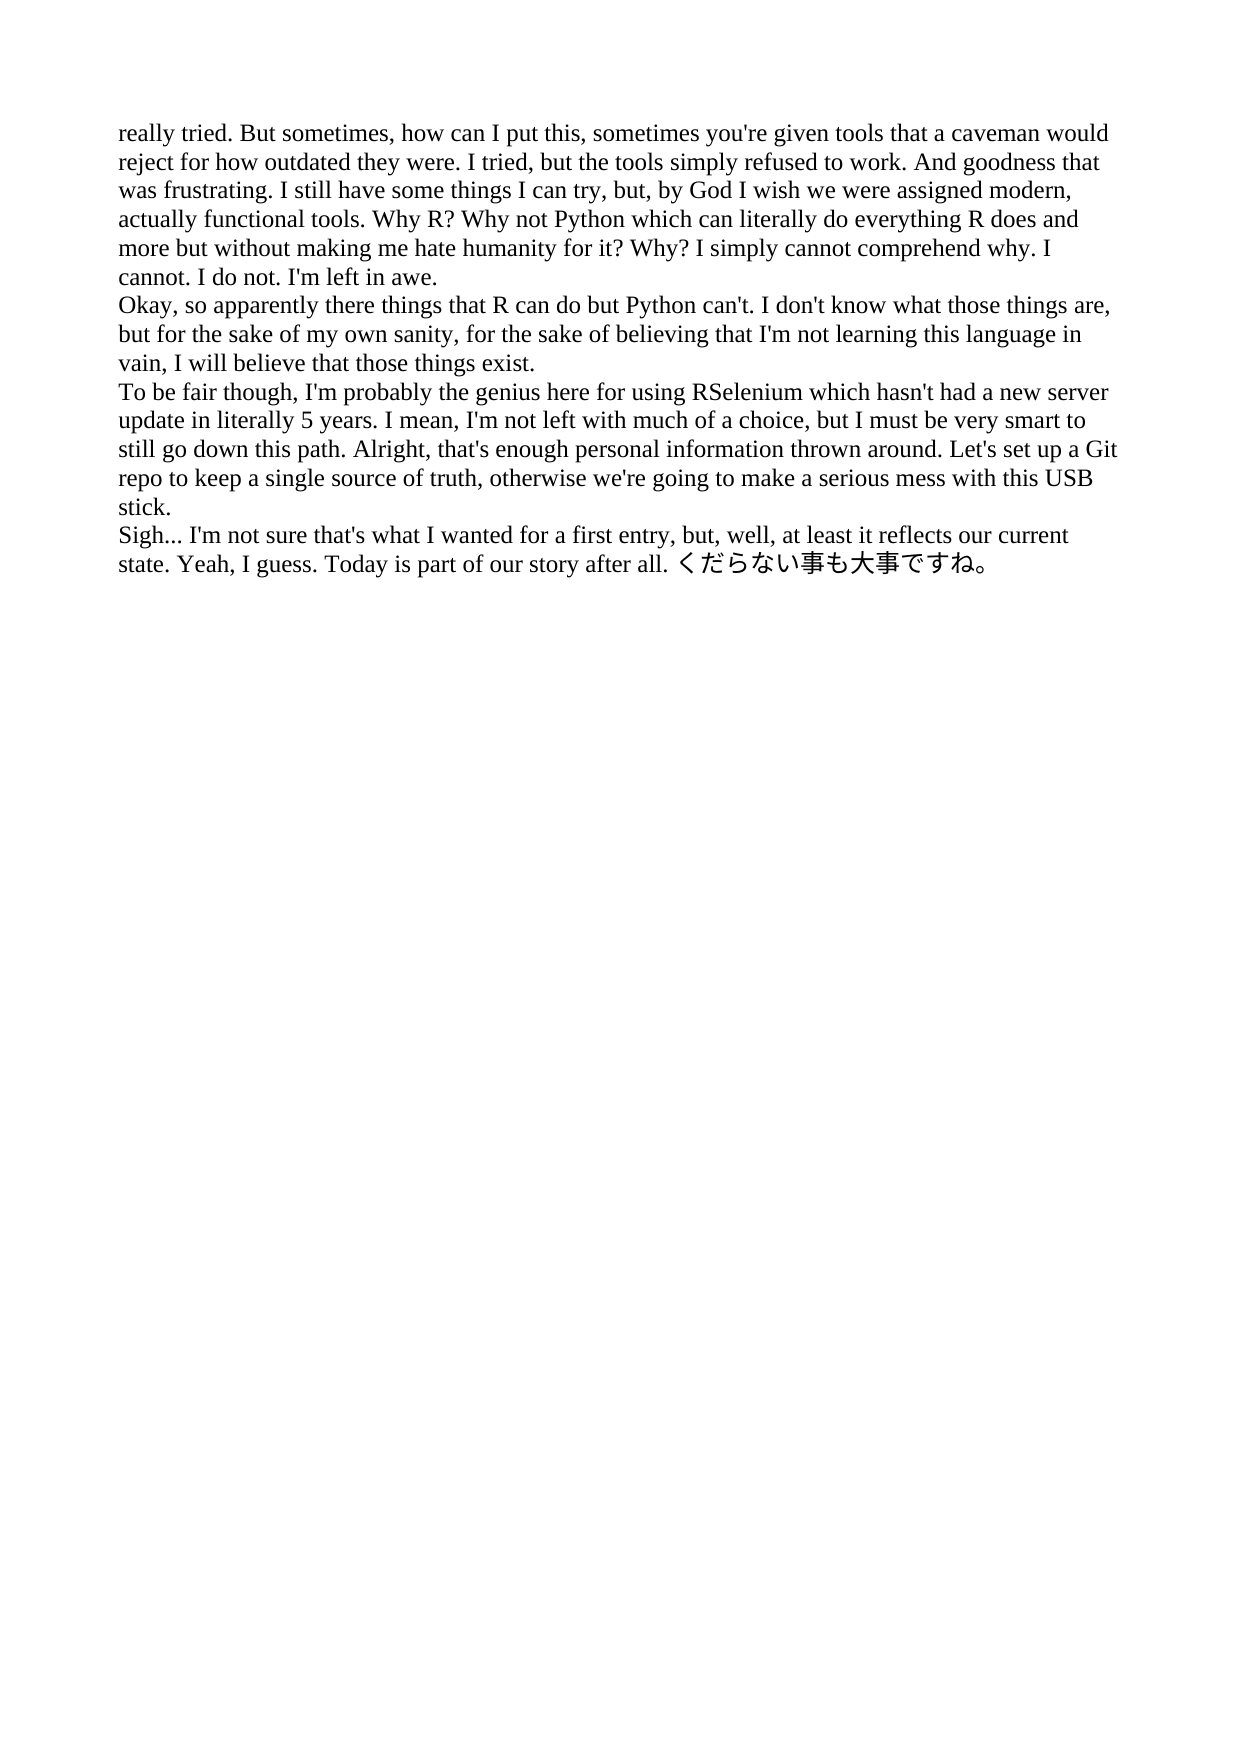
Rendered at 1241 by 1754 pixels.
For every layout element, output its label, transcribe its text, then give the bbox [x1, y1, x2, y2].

text Okay, so apparently there things that R can do but Python can't. I don't know what those things are, but for the sake of my own sanity, for the sake of believing that I'm not learning this language in vain, I will believe that those things exist. [118, 291, 1122, 377]
text really tried. But sometimes, how can I put this, sometimes you're given tools that a caveman would reject for how outdated they were. I tried, but the tools simply refused to work. And goodness that was frustrating. I still have some things I can try, but, by God I wish we were assigned modern, actually functional tools. Why R? Why not Python which can literally do everything R does and more but without making me hate humanity for it? Why? I simply cannot comprehend why. I cannot. I do not. I'm left in awe. [118, 118, 1122, 291]
text To be fair though, I'm probably the genius here for using RSelenium which hasn't had a new server update in literally 5 years. I mean, I'm not left with much of a choice, but I must be very smart to still go down this path. Alright, that's enough personal information thrown around. Let's set up a Git repo to keep a single source of truth, otherwise we're going to make a serious mess with this USB stick. [118, 377, 1122, 521]
text Sigh... I'm not sure that's what I wanted for a first entry, but, well, at least it reflects our current state. Yeah, I guess. Today is part of our story after all. くだらない事も大事ですね。 [118, 521, 1122, 579]
